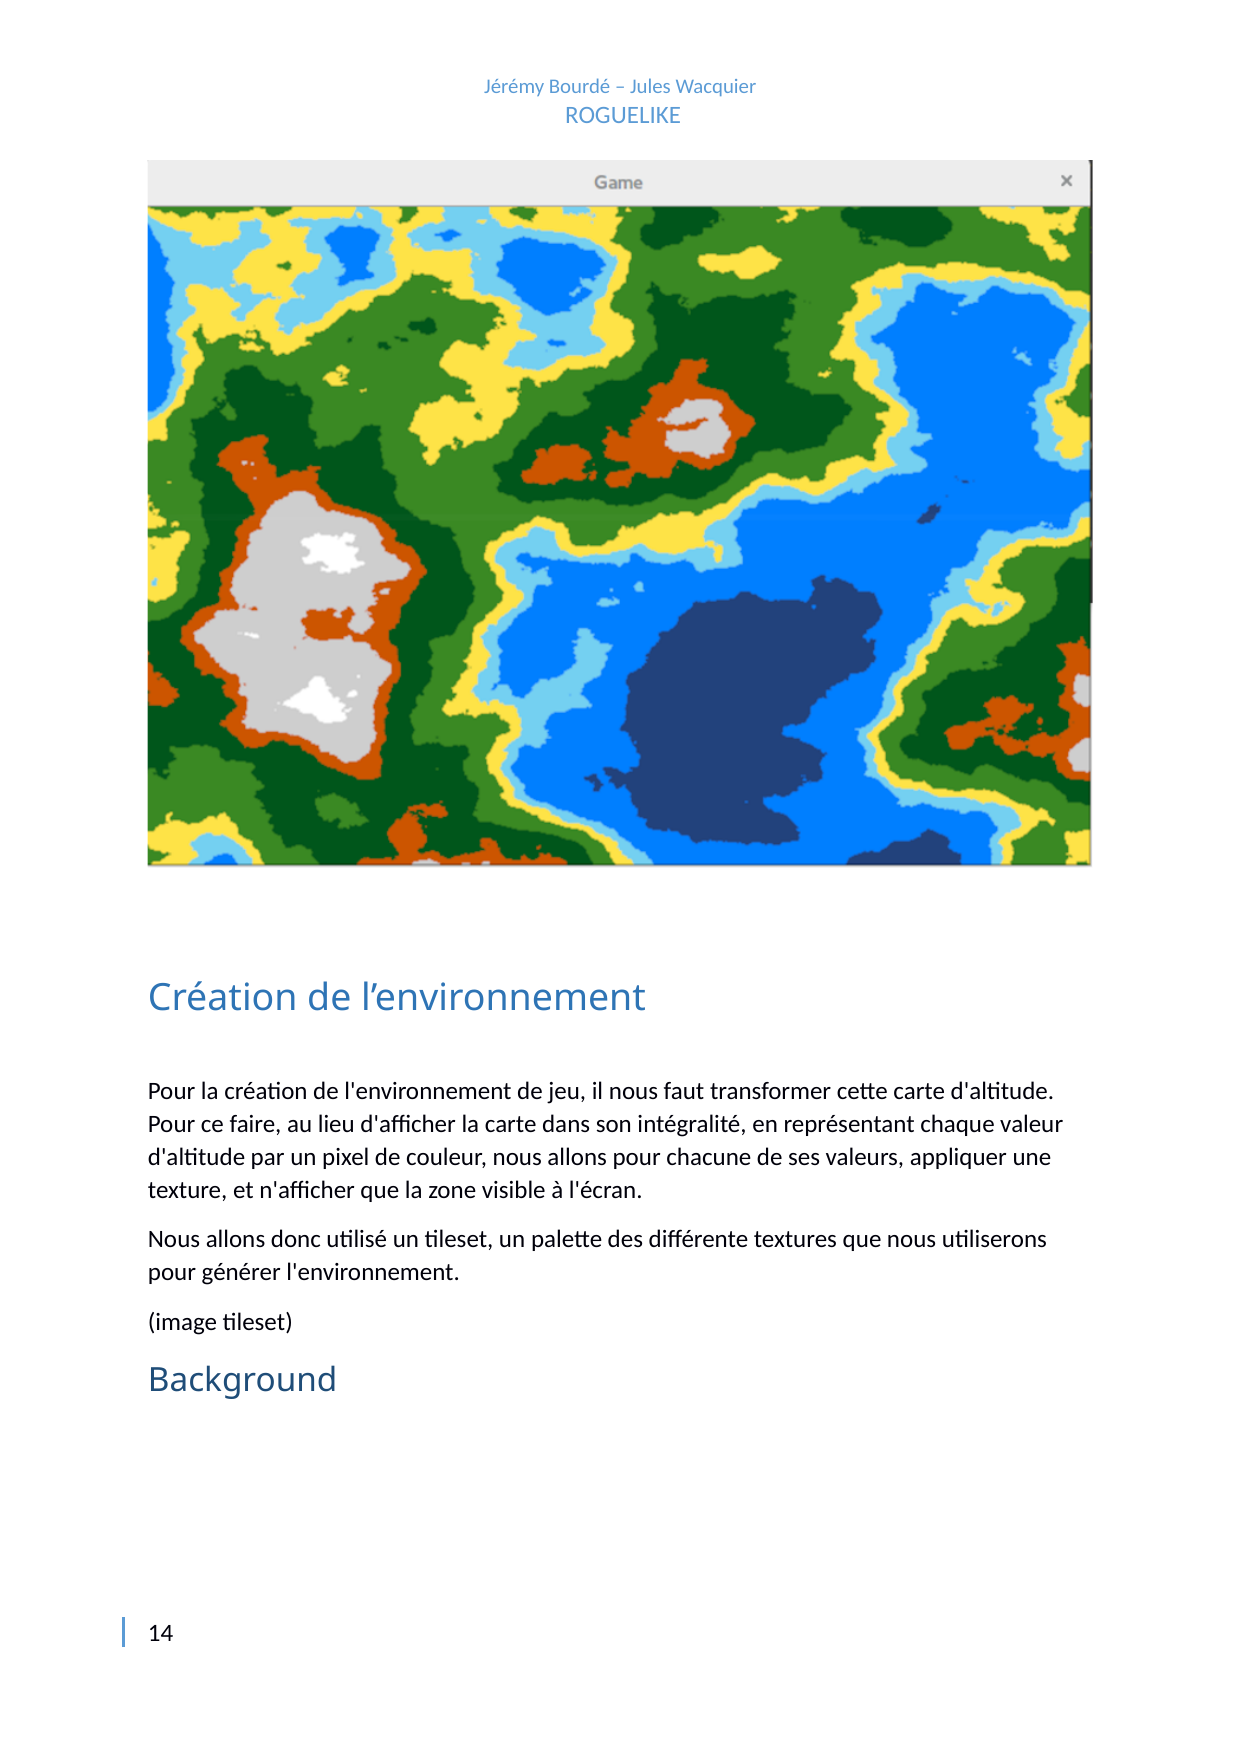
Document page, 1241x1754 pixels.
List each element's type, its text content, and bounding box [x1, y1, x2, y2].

text (image tileset) [148, 1306, 1093, 1336]
text Pour la création de l'environnement de jeu, il nous faut transformer cette carte d'altitude. Pour ce faire, au lieu d'afficher la carte dans son intégralité, en représentant chaque valeur d'altitude par un pixel de couleur, nous allons pour chacune de ses valeurs, appliquer une texture, et n'afficher que la zone visible à l'écran. [148, 1075, 1093, 1204]
picture [147, 160, 1093, 869]
text Nous allons donc utilisé un tileset, un palette des différente textures que nous utiliserons pour générer l'environnement. [148, 1223, 1093, 1287]
subtitle Background [148, 1356, 1093, 1401]
subtitle Création de l’environnement [148, 970, 1093, 1021]
